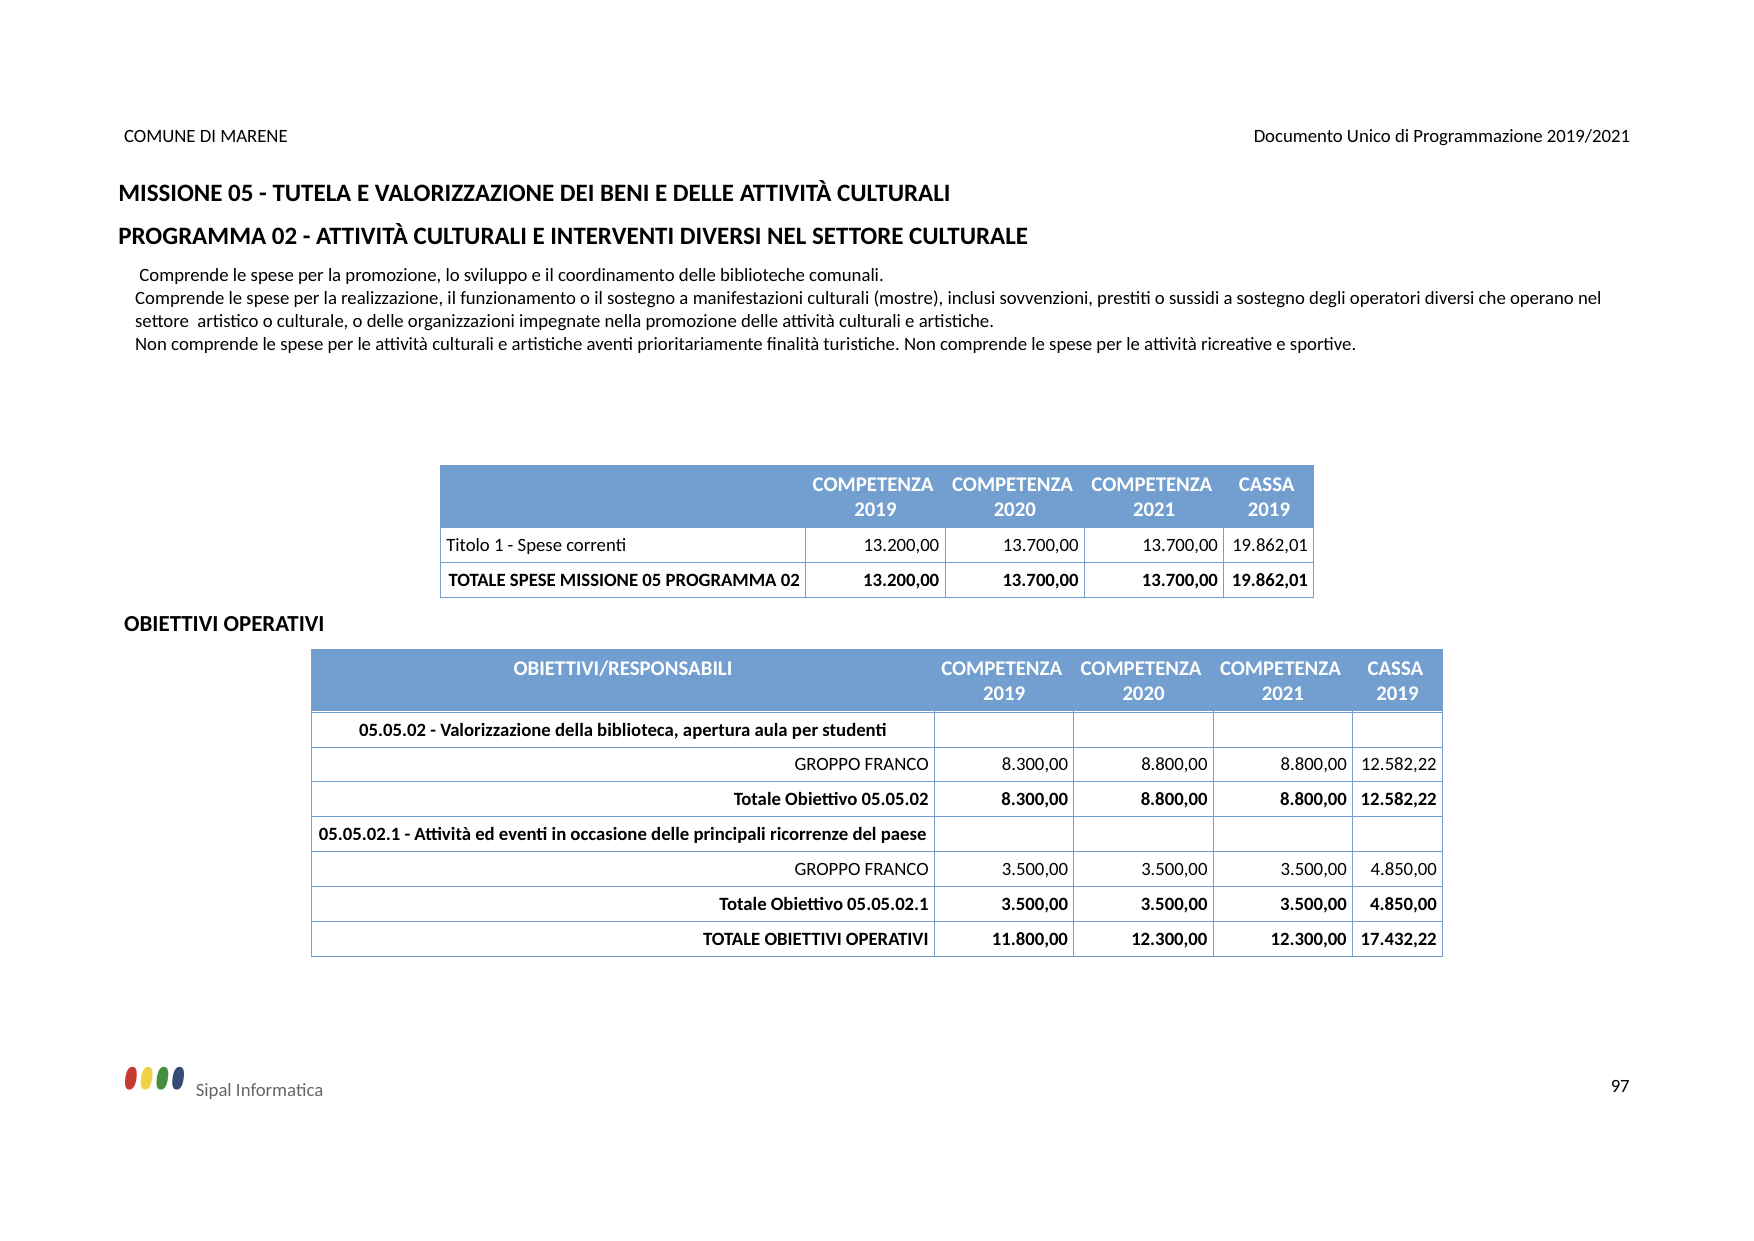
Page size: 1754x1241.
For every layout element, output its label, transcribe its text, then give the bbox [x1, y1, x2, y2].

table_cell 8.800,00 [1214, 782, 1352, 816]
table_cell 3.500,00 [935, 887, 1073, 921]
table_cell [935, 713, 1073, 746]
table_header COMPETENZA 2021 [1214, 650, 1352, 711]
table_cell 8.300,00 [935, 782, 1073, 816]
table_cell 11.800,00 [935, 922, 1073, 956]
table_cell [1214, 713, 1352, 746]
table_header CASSA 2019 [1353, 650, 1442, 711]
text Comprende le spese per la promozione, lo sviluppo e il coordinamento delle biblioteche comunali. [118, 263, 1636, 286]
table_cell [1353, 713, 1442, 746]
table_header COMPETENZA 2019 [935, 650, 1073, 711]
text Programma 02 - AttivitÀ culturali e interventi diversi nel settore culturale [118, 220, 1612, 251]
table_cell [118, 643, 1636, 962]
table_cell 13.700,00 [946, 528, 1084, 562]
text Missione 05 - Tutela e valorizzazione dei beni e delle attivitÀ culturali [118, 177, 1612, 208]
table_cell 13.700,00 [946, 563, 1084, 597]
table_cell 13.700,00 [1085, 563, 1223, 597]
table_cell 12.300,00 [1214, 922, 1352, 956]
table_header COMPETENZA 2021 [1085, 466, 1223, 527]
table_header OBIETTIVI/RESPONSABILI [312, 650, 934, 711]
table_cell [935, 817, 1073, 851]
table_cell 3.500,00 [935, 852, 1073, 886]
table_cell Totale Obiettivo 05.05.02 [312, 782, 934, 816]
table_cell 8.300,00 [935, 748, 1073, 781]
table_cell [1074, 817, 1213, 851]
table_cell 3.500,00 [1214, 852, 1352, 886]
table_cell 4.850,00 [1353, 887, 1442, 921]
table_cell GROPPO FRANCO [312, 748, 934, 781]
table_cell 13.200,00 [806, 563, 945, 597]
table_cell 12.300,00 [1074, 922, 1213, 956]
table_cell 12.582,22 [1353, 782, 1442, 816]
text settore artistico o culturale, o delle organizzazioni impegnate nella promozione delle attività culturali e artistiche. [118, 309, 1636, 332]
table_cell 8.800,00 [1074, 748, 1213, 781]
table_cell GROPPO FRANCO [312, 852, 934, 886]
table_cell 13.700,00 [1085, 528, 1223, 562]
table_cell 4.850,00 [1353, 852, 1442, 886]
table_cell TOTALE OBIETTIVI OPERATIVI [312, 922, 934, 956]
table_cell [1214, 817, 1352, 851]
text Comprende le spese per la realizzazione, il funzionamento o il sostegno a manifestazioni culturali (mostre), inclusi sovvenzioni, prestiti o sussidi a sostegno degli operatori diversi che operano nel [118, 286, 1636, 309]
table_cell Titolo 1 - Spese correnti [441, 528, 805, 562]
table_cell [1353, 817, 1442, 851]
table_header [441, 466, 805, 527]
table_cell 3.500,00 [1074, 852, 1213, 886]
table_cell 3.500,00 [1214, 887, 1352, 921]
table_cell 3.500,00 [1074, 887, 1213, 921]
table_header [118, 459, 1636, 603]
table_cell 17.432,22 [1353, 922, 1442, 956]
table_cell 05.05.02 - Valorizzazione della biblioteca, apertura aula per studenti [312, 713, 934, 746]
table_cell 13.200,00 [806, 528, 945, 562]
table_cell OBIETTIVI OPERATIVI [118, 604, 1636, 643]
table_header CASSA 2019 [1224, 466, 1313, 527]
table_cell [1074, 713, 1213, 746]
table_cell 05.05.02.1 - Attività ed eventi in occasione delle principali ricorrenze del paese [312, 817, 934, 851]
table_cell 8.800,00 [1214, 748, 1352, 781]
table_header COMPETENZA 2020 [946, 466, 1084, 527]
table_cell Totale Obiettivo 05.05.02.1 [312, 887, 934, 921]
text Non comprende le spese per le attività culturali e artistiche aventi prioritariamente finalità turistiche. Non comprende le spese per le attività ricreative e sportive. [118, 332, 1636, 355]
table_header COMPETENZA 2019 [806, 466, 945, 527]
table_cell 19.862,01 [1224, 528, 1313, 562]
table_cell TOTALE SPESE MISSIONE 05 PROGRAMMA 02 [441, 563, 805, 597]
table_cell 8.800,00 [1074, 782, 1213, 816]
table_cell 12.582,22 [1353, 748, 1442, 781]
table_header COMPETENZA 2020 [1074, 650, 1213, 711]
table_cell 19.862,01 [1224, 563, 1313, 597]
